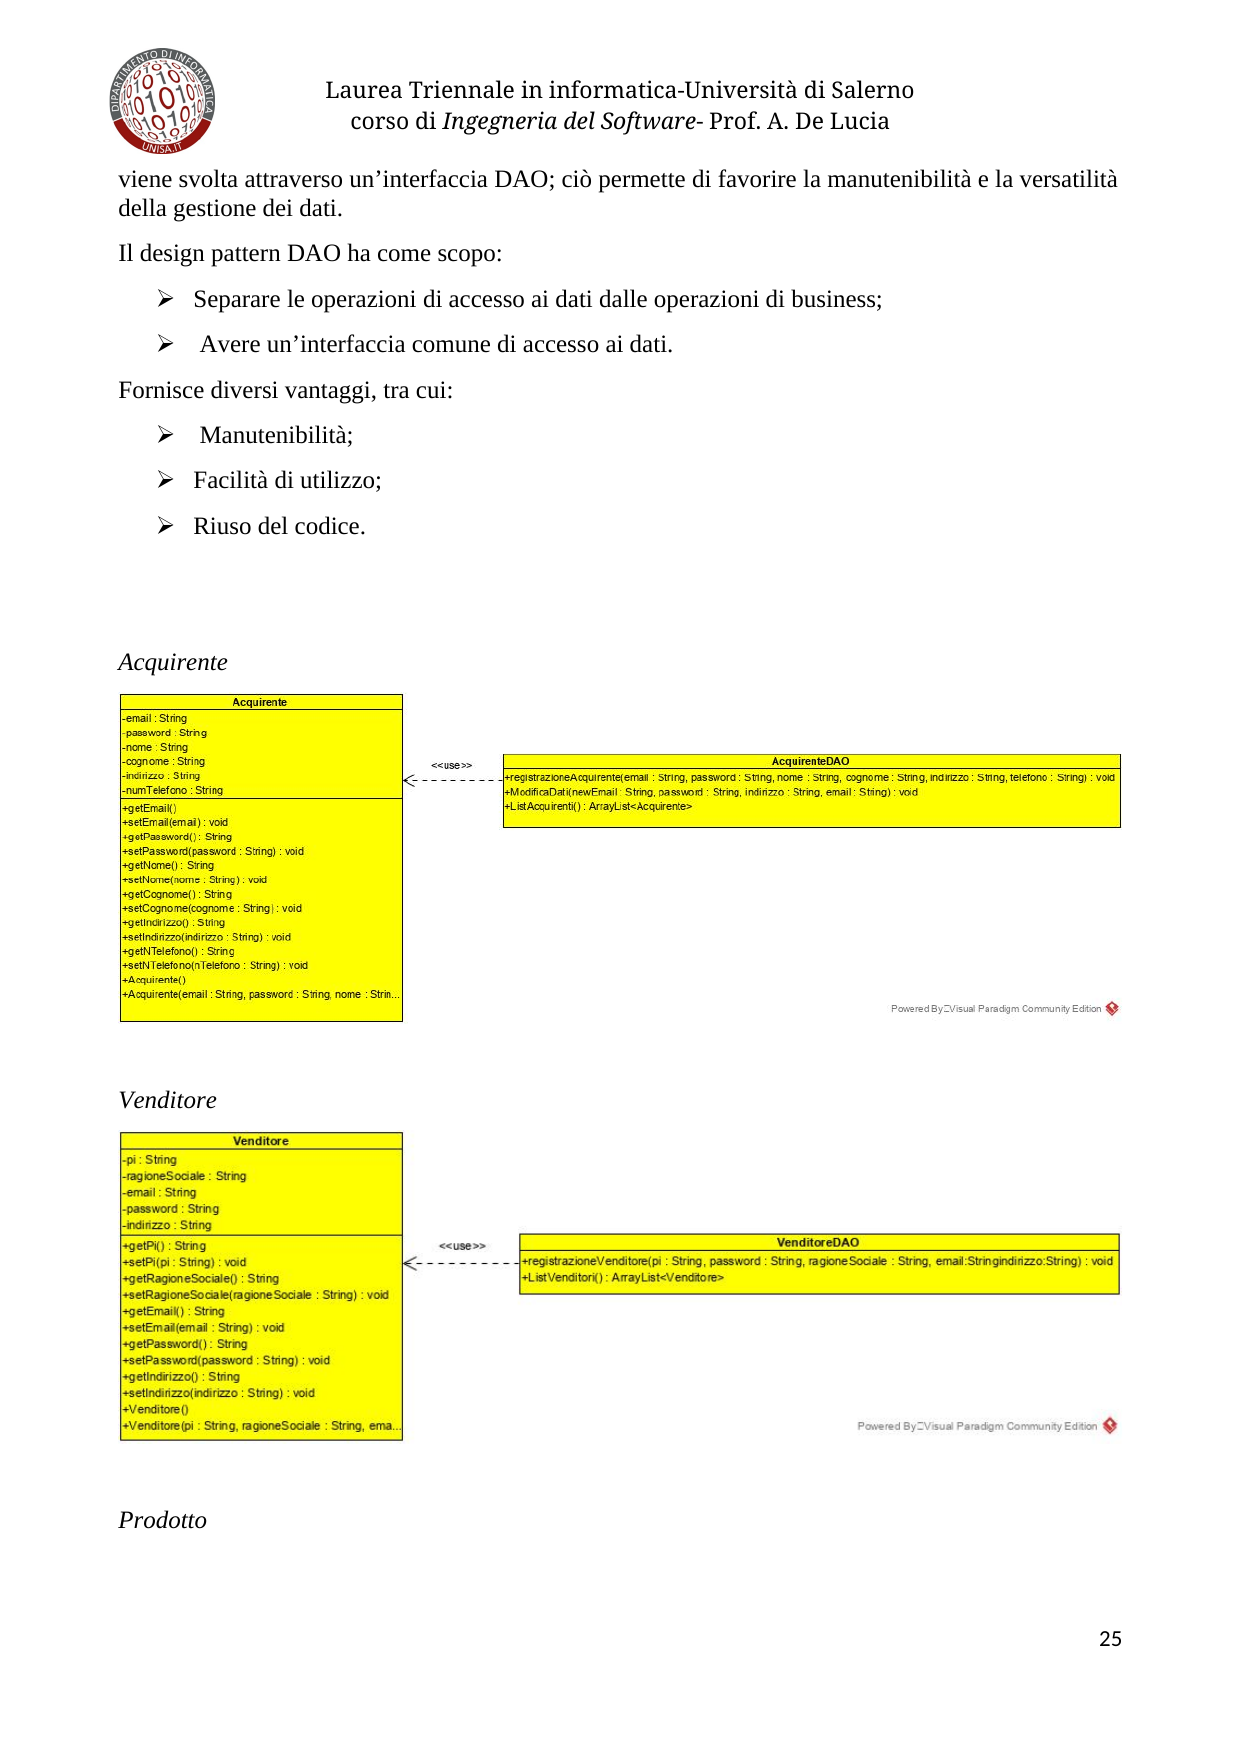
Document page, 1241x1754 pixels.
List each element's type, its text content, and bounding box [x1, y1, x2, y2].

text viene svolta attraverso un’interfaccia DAO; ciò permette di favorire la manutenibilità e la versatilità della gestione dei dati. [118, 164, 1122, 222]
text Il design pattern DAO ha come scopo: [118, 238, 1122, 267]
text Fornisce diversi vantaggi, tra cui: [118, 375, 1122, 403]
list Avere un’interfaccia comune di accesso ai dati. [156, 329, 1122, 358]
list Facilità di utilizzo; [156, 466, 1122, 494]
list Manutenibilità; [156, 420, 1122, 449]
list Separare le operazioni di accesso ai dati dalle operazioni di business; [156, 284, 1122, 313]
text Venditore [118, 1085, 1122, 1114]
text Acquirente [118, 647, 1122, 676]
text Prodotto [118, 1506, 1122, 1534]
list Riuso del codice. [156, 511, 1122, 540]
